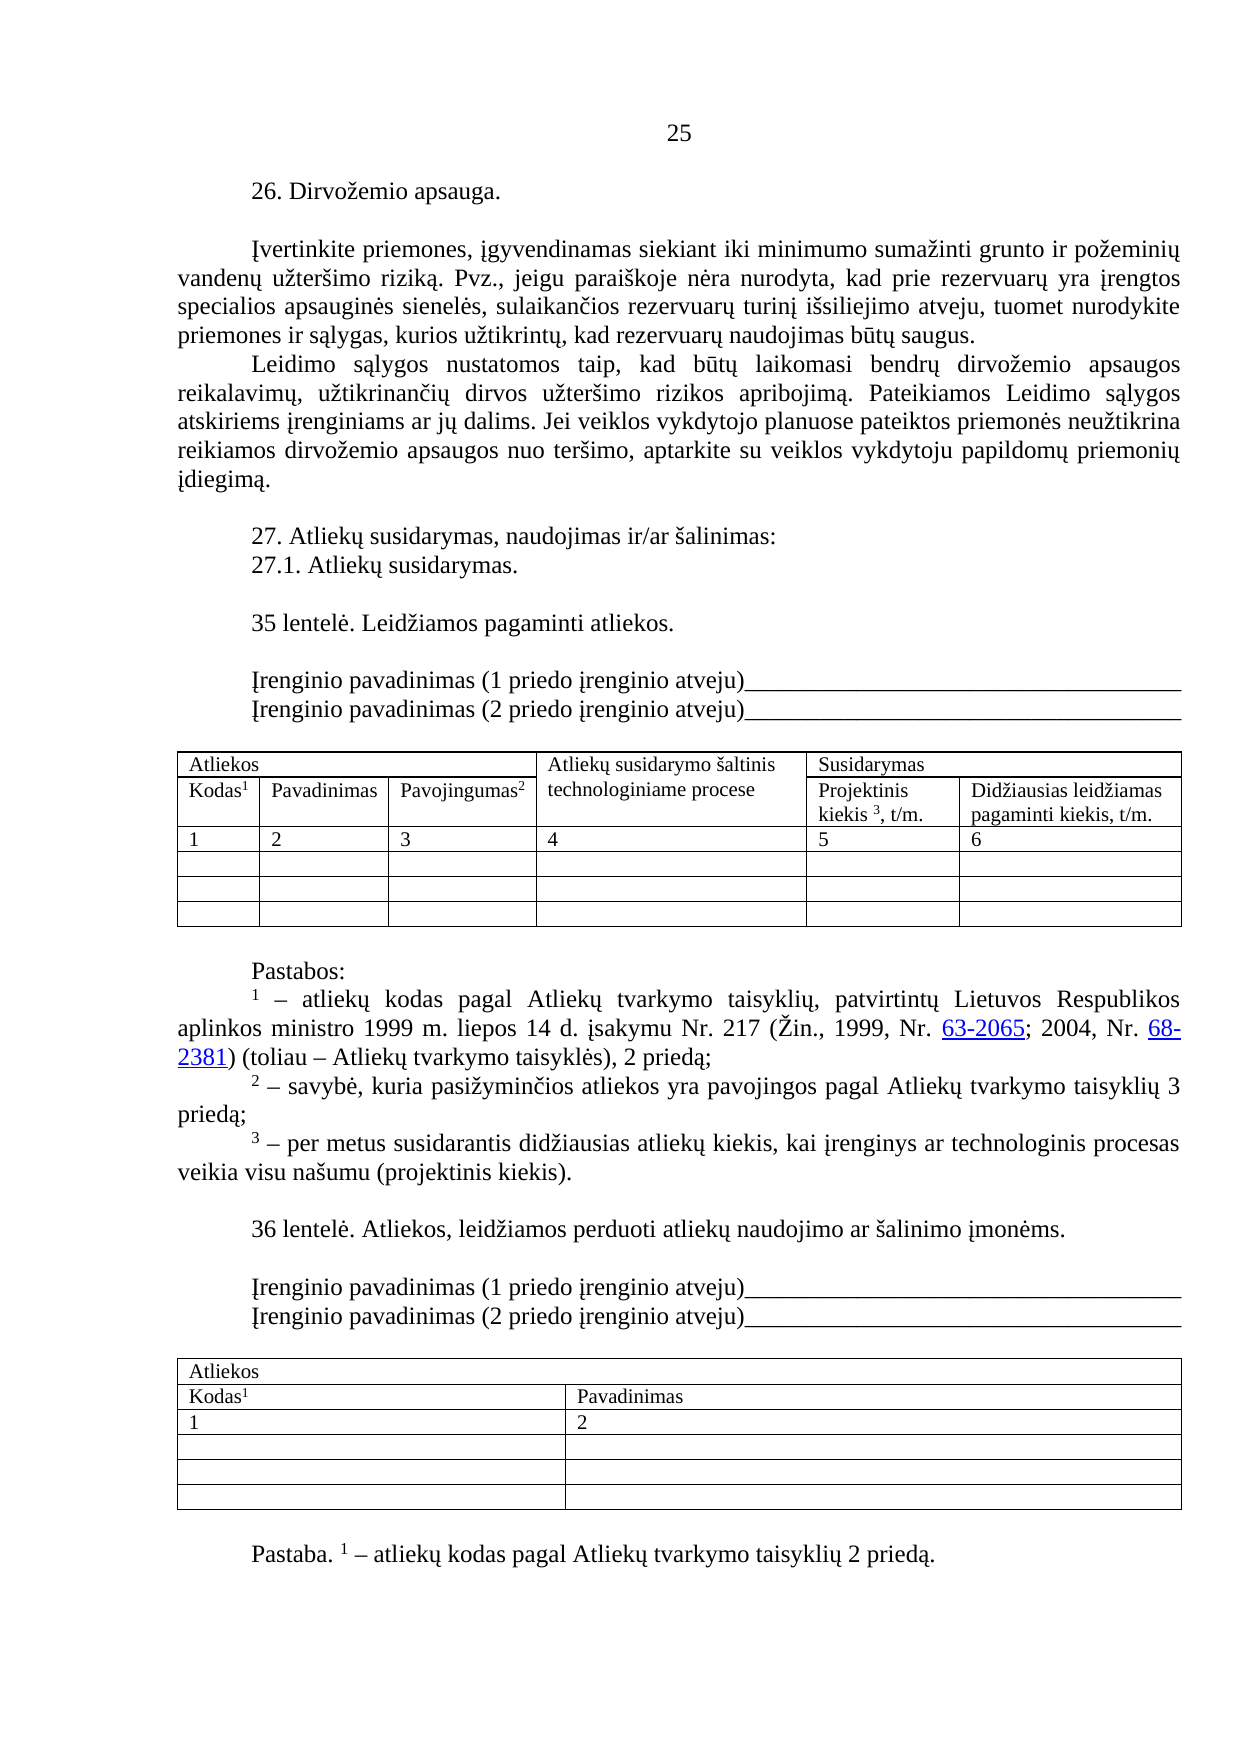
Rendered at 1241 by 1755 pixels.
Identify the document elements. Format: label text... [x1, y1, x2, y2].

table_cell [178, 852, 259, 876]
text Pastaba. 1 – atliekų kodas pagal Atliekų tvarkymo taisyklių 2 priedą. [177, 1539, 1181, 1567]
table_cell Kodas1 [178, 778, 259, 826]
table_cell Pavadinimas [260, 778, 388, 826]
table_cell [389, 877, 536, 901]
table_cell [178, 1435, 565, 1459]
table_cell [389, 902, 536, 926]
text 2 – savybė, kuria pasižyminčios atliekos yra pavojingos pagal Atliekų tvarkymo taisyklių 3 priedą; [177, 1071, 1181, 1128]
table_header Atliekos [178, 753, 536, 776]
table_cell 2 [260, 827, 388, 851]
text Leidimo sąlygos nustatomos taip, kad būtų laikomasi bendrų dirvožemio apsaugos reikalavimų, užtikrinančių dirvos užteršimo rizikos apribojimą. Pateikiamos Leidimo sąlygos atskiriems įrenginiams ar jų dalims. Jei veiklos vykdytojo planuose pateiktos priemonės neužtikrina reikiamos dirvožemio apsaugos nuo teršimo, aptarkite su veiklos vykdytoju papildomų priemonių įdiegimą. [177, 349, 1181, 493]
table_cell [178, 877, 259, 901]
table_cell Didžiausias leidžiamas pagaminti kiekis, t/m. [960, 778, 1181, 826]
table_cell 3 [389, 827, 536, 851]
table_cell 1 [178, 827, 259, 851]
table_cell Pavadinimas [566, 1385, 1181, 1408]
table_cell Pavojingumas2 [389, 778, 536, 826]
table_cell [260, 902, 388, 926]
table_cell [960, 852, 1181, 876]
table_cell [537, 902, 806, 926]
table_cell [807, 852, 959, 876]
table_cell 2 [566, 1410, 1181, 1434]
text 27.1. Atliekų susidarymas. [177, 550, 1181, 579]
table_cell [807, 877, 959, 901]
table_cell 1 [178, 1410, 565, 1434]
table_cell Projektinis kiekis 3, t/m. [807, 778, 959, 826]
table_header Atliekos [178, 1359, 1181, 1383]
text Įvertinkite priemones, įgyvendinamas siekiant iki minimumo sumažinti grunto ir požeminių vandenų užteršimo riziką. Pvz., jeigu paraiškoje nėra nurodyta, kad prie rezervuarų yra įrengtos specialios apsauginės sienelės, sulaikančios rezervuarų turinį išsiliejimo atveju, tuomet nurodykite priemones ir sąlygas, kurios užtikrintų, kad rezervuarų naudojimas būtų saugus. [177, 234, 1181, 349]
table_cell [537, 877, 806, 901]
table_cell [566, 1435, 1181, 1459]
table_cell 4 [537, 827, 806, 851]
table_cell [960, 877, 1181, 901]
table_header Susidarymas [807, 753, 1181, 776]
table_cell [260, 852, 388, 876]
text 27. Atliekų susidarymas, naudojimas ir/ar šalinimas: [177, 521, 1181, 550]
table_cell 5 [807, 827, 959, 851]
text Įrenginio pavadinimas (1 priedo įrenginio atveju) [177, 665, 1181, 694]
table_cell [537, 852, 806, 876]
table_cell [807, 902, 959, 926]
table_cell [178, 902, 259, 926]
text 36 lentelė. Atliekos, leidžiamos perduoti atliekų naudojimo ar šalinimo įmonėms. [177, 1214, 1181, 1243]
table_cell [178, 1460, 565, 1484]
text 26. Dirvožemio apsauga. [177, 176, 1181, 205]
text Įrenginio pavadinimas (2 priedo įrenginio atveju) [177, 694, 1181, 723]
table_cell 6 [960, 827, 1181, 851]
text 3 – per metus susidarantis didžiausias atliekų kiekis, kai įrenginys ar technologinis procesas veikia visu našumu (projektinis kiekis). [177, 1128, 1181, 1186]
text 35 lentelė. Leidžiamos pagaminti atliekos. [177, 608, 1181, 636]
text Pastabos: [177, 956, 1181, 984]
table_cell [566, 1460, 1181, 1484]
text Įrenginio pavadinimas (1 priedo įrenginio atveju) [177, 1272, 1181, 1301]
table_cell [389, 852, 536, 876]
table_header Atliekų susidarymo šaltinis technologiniame procese [537, 753, 806, 826]
table_cell Kodas1 [178, 1385, 565, 1408]
text Įrenginio pavadinimas (2 priedo įrenginio atveju) [177, 1301, 1181, 1329]
table_cell [566, 1485, 1181, 1509]
text 1 – atliekų kodas pagal Atliekų tvarkymo taisyklių, patvirtintų Lietuvos Respublikos aplinkos ministro 1999 m. liepos 14 d. įsakymu Nr. 217 (Žin., 1999, Nr. 63-2065; 2004, Nr. 68-2381) (toliau – Atliekų tvarkymo taisyklės), 2 priedą; [177, 984, 1181, 1071]
table_cell [960, 902, 1181, 926]
table_cell [178, 1485, 565, 1509]
table_cell [260, 877, 388, 901]
